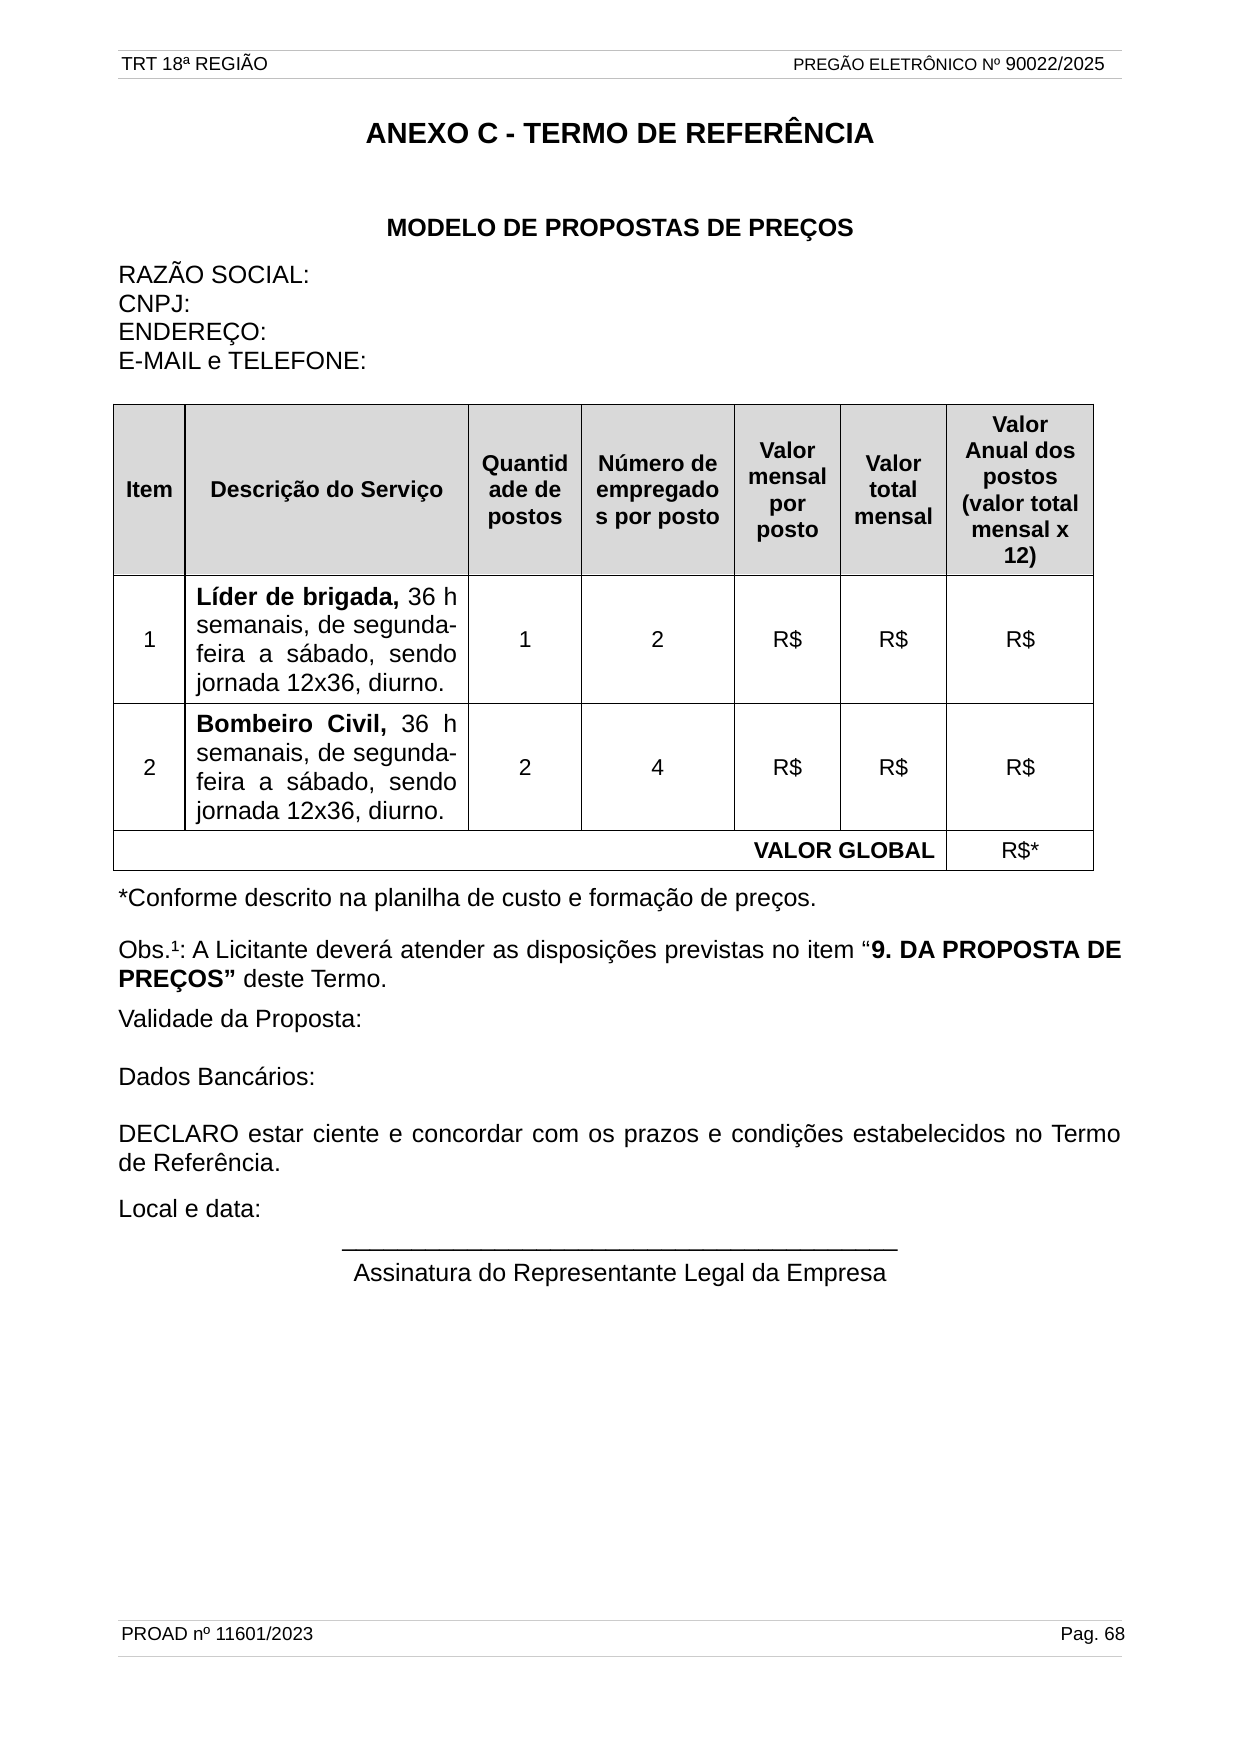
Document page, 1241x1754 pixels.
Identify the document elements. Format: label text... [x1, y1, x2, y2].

table_header Valor Anual dos postos (valor total mensal x 12) [947, 405, 1093, 574]
table_header Valor mensal por posto [735, 405, 840, 574]
text E-MAIL e TELEFONE: [118, 346, 1122, 375]
table_header Quantidade de postos [469, 405, 581, 574]
table_cell R$ [947, 576, 1093, 702]
table_cell R$ [735, 576, 840, 702]
table_cell R$* [947, 831, 1093, 870]
table_cell VALOR GLOBAL [114, 831, 946, 870]
table_cell Bombeiro Civil, 36 h semanais, de segunda-feira a sábado, sendo jornada 12x36, diurno. [186, 704, 468, 830]
table_header Valor total mensal [841, 405, 946, 574]
table_cell R$ [841, 704, 946, 830]
table_header Número de empregados por posto [582, 405, 734, 574]
table_header Item [114, 405, 184, 574]
table_cell R$ [841, 576, 946, 702]
table_cell 4 [582, 704, 734, 830]
table_cell R$ [947, 704, 1093, 830]
text MODELO DE PROPOSTAS DE PREÇOS [118, 213, 1122, 242]
text *Conforme descrito na planilha de custo e formação de preços. [118, 882, 1122, 911]
text Obs.¹: A Licitante deverá atender as disposições previstas no item “9. DA PROPOSTA DE PREÇOS” deste Termo. [118, 935, 1122, 992]
table_cell R$ [735, 704, 840, 830]
table_cell 1 [469, 576, 581, 702]
text Assinatura do Representante Legal da Empresa [118, 1258, 1122, 1286]
text ANEXO C - TERMO DE REFERÊNCIA [118, 116, 1122, 149]
text Validade da Proposta: [118, 1004, 1122, 1033]
table_cell 2 [582, 576, 734, 702]
text RAZÃO SOCIAL: [118, 260, 1122, 288]
table_cell 1 [114, 576, 184, 702]
text Dados Bancários: [118, 1062, 1122, 1090]
text DECLARO estar ciente e concordar com os prazos e condições estabelecidos no Termo de Referência. [118, 1119, 1122, 1177]
text ________________________________________ [118, 1223, 1122, 1252]
table_cell Líder de brigada, 36 h semanais, de segunda-feira a sábado, sendo jornada 12x36, diurno. [186, 576, 468, 702]
text Local e data: [118, 1194, 1122, 1223]
table_cell 2 [469, 704, 581, 830]
text CNPJ: [118, 288, 1122, 317]
text ENDEREÇO: [118, 317, 1122, 346]
table_cell 2 [114, 704, 184, 830]
table_header Descrição do Serviço [186, 405, 468, 574]
